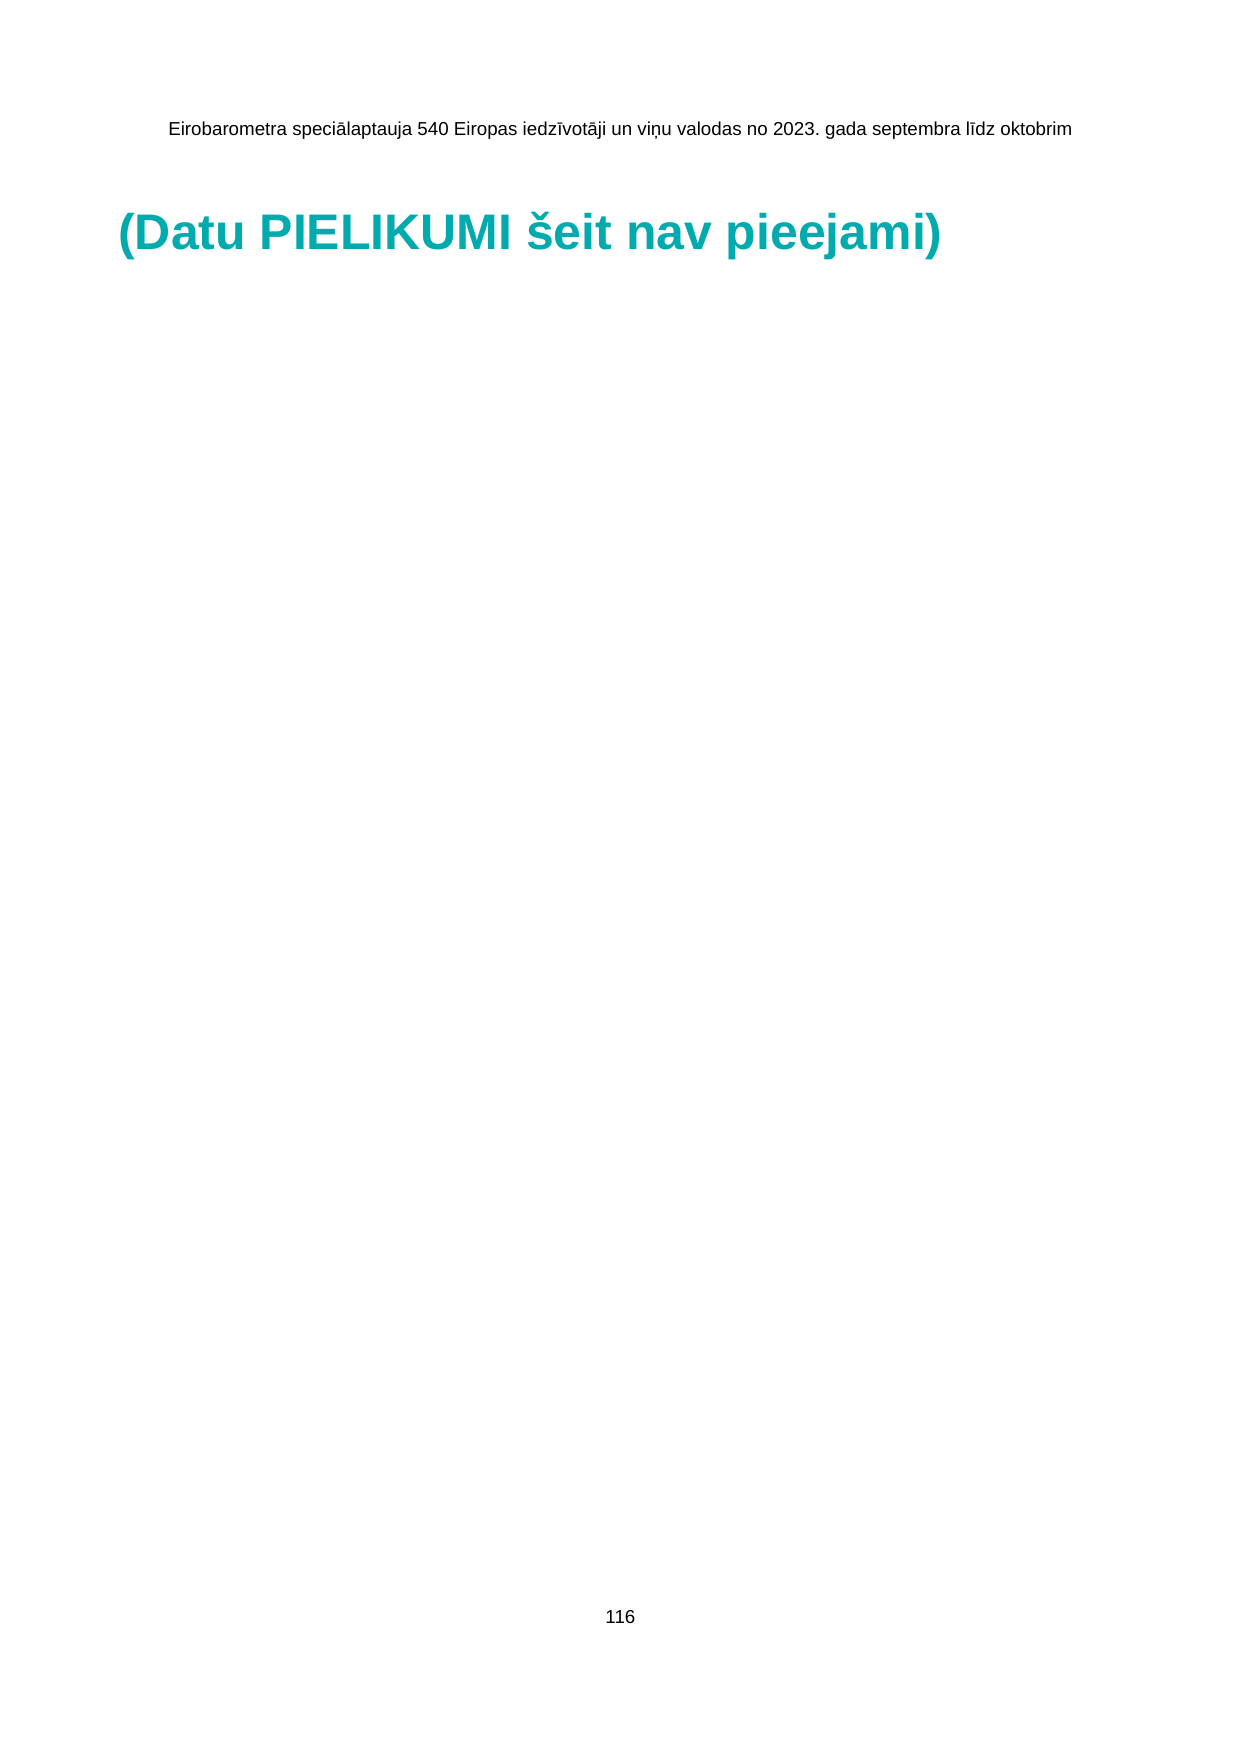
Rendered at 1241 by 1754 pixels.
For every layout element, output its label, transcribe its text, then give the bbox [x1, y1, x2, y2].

subtitle (Datu PIELIKUMI šeit nav pieejami) [118, 202, 1122, 259]
